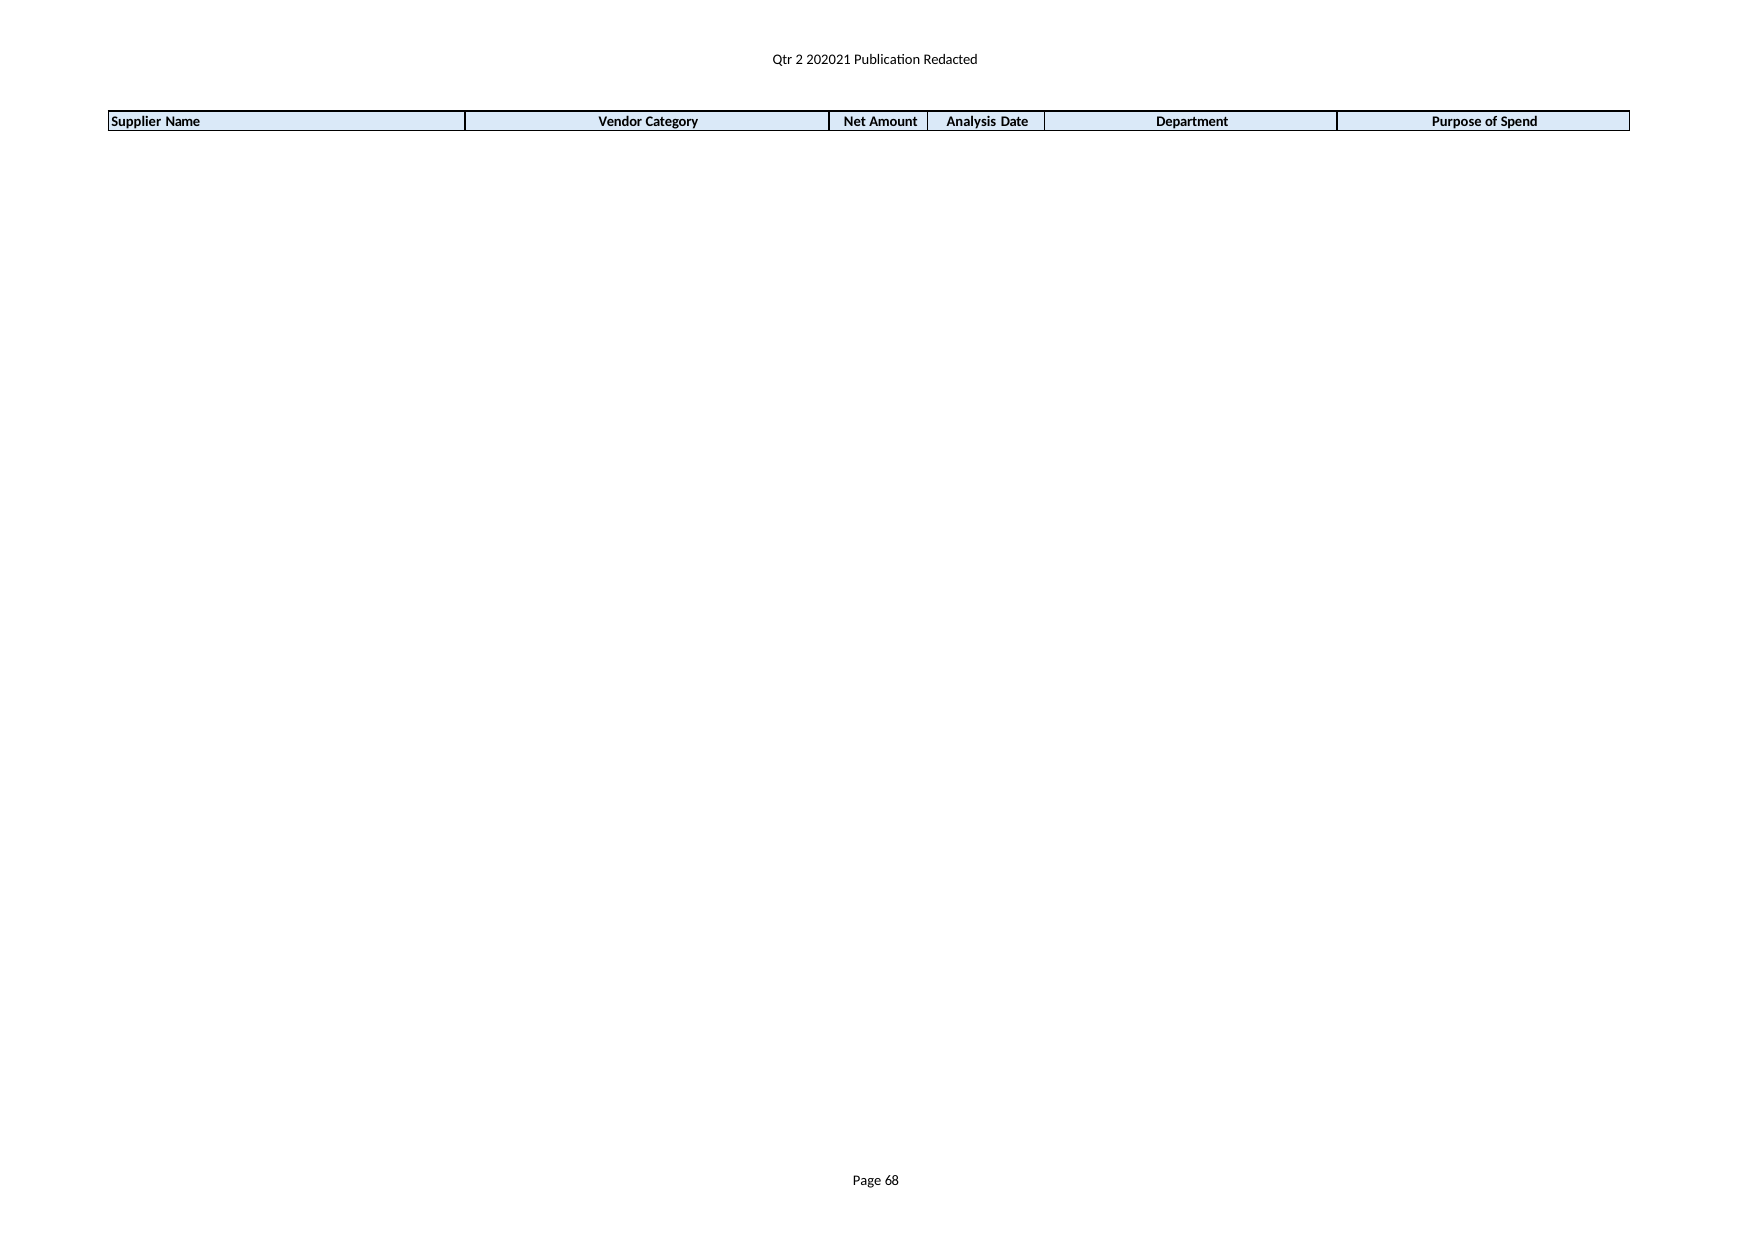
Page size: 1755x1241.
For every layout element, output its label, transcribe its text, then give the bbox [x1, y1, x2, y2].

table_header Supplier Name [109, 112, 464, 130]
table_header Department [1045, 112, 1336, 130]
table_header Net Amount [830, 112, 927, 130]
table_header Purpose of Spend [1338, 112, 1629, 130]
table_header Analysis Date [928, 112, 1044, 130]
table_header Vendor Category [466, 112, 828, 130]
